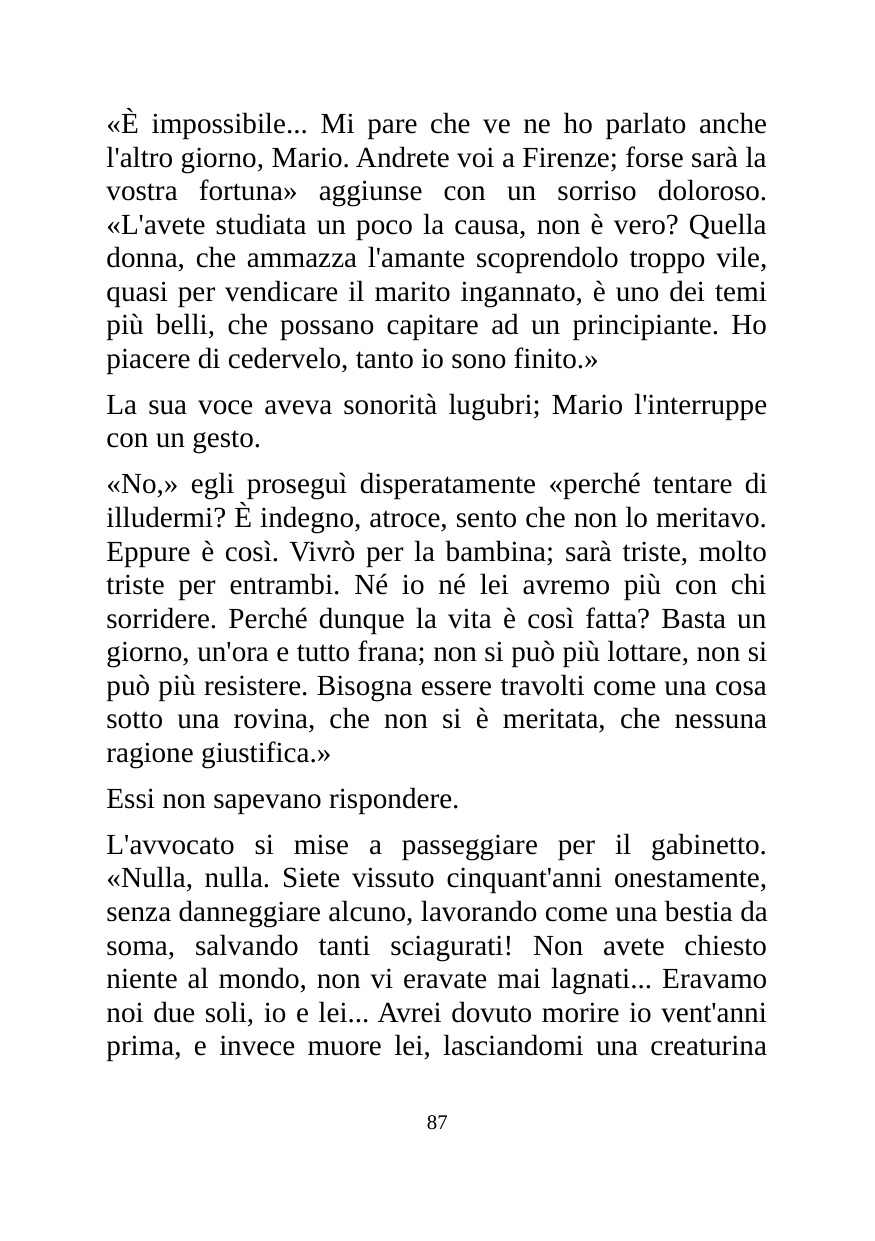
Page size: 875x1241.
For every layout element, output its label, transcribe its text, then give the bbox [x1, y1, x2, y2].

text «No,» egli proseguì disperatamente «perché tentare di illudermi? È indegno, atroce, sento che non lo meritavo. Eppure è così. Vivrò per la bambina; sarà triste, molto triste per entrambi. Né io né lei avremo più con chi sorridere. Perché dunque la vita è così fatta? Basta un giorno, un'ora e tutto frana; non si può più lottare, non si può più resistere. Bisogna essere travolti come una cosa sotto una rovina, che non si è meritata, che nessuna ragione giustifica.» [106, 467, 768, 768]
text Essi non sapevano rispondere. [106, 781, 768, 814]
text «È impossibile... Mi pare che ve ne ho parlato anche l'altro giorno, Mario. Andrete voi a Firenze; forse sarà la vostra fortuna» aggiunse con un sorriso doloroso. «L'avete studiata un poco la causa, non è vero? Quella donna, che ammazza l'amante scoprendolo troppo vile, quasi per vendicare il marito ingannato, è uno dei temi più belli, che possano capitare ad un principiante. Ho piacere di cedervelo, tanto io sono finito.» [106, 106, 768, 374]
text La sua voce aveva sonorità lugubri; Mario l'interruppe con un gesto. [106, 387, 768, 454]
text L'avvocato si mise a passeggiare per il gabinetto. «Nulla, nulla. Siete vissuto cinquant'anni onestamente, senza danneggiare alcuno, lavorando come una bestia da soma, salvando tanti sciagurati! Non avete chiesto niente al mondo, non vi eravate mai lagnati... Eravamo noi due soli, io e lei... Avrei dovuto morire io vent'anni prima, e invece muore lei, lasciandomi una creaturina [106, 827, 768, 1062]
